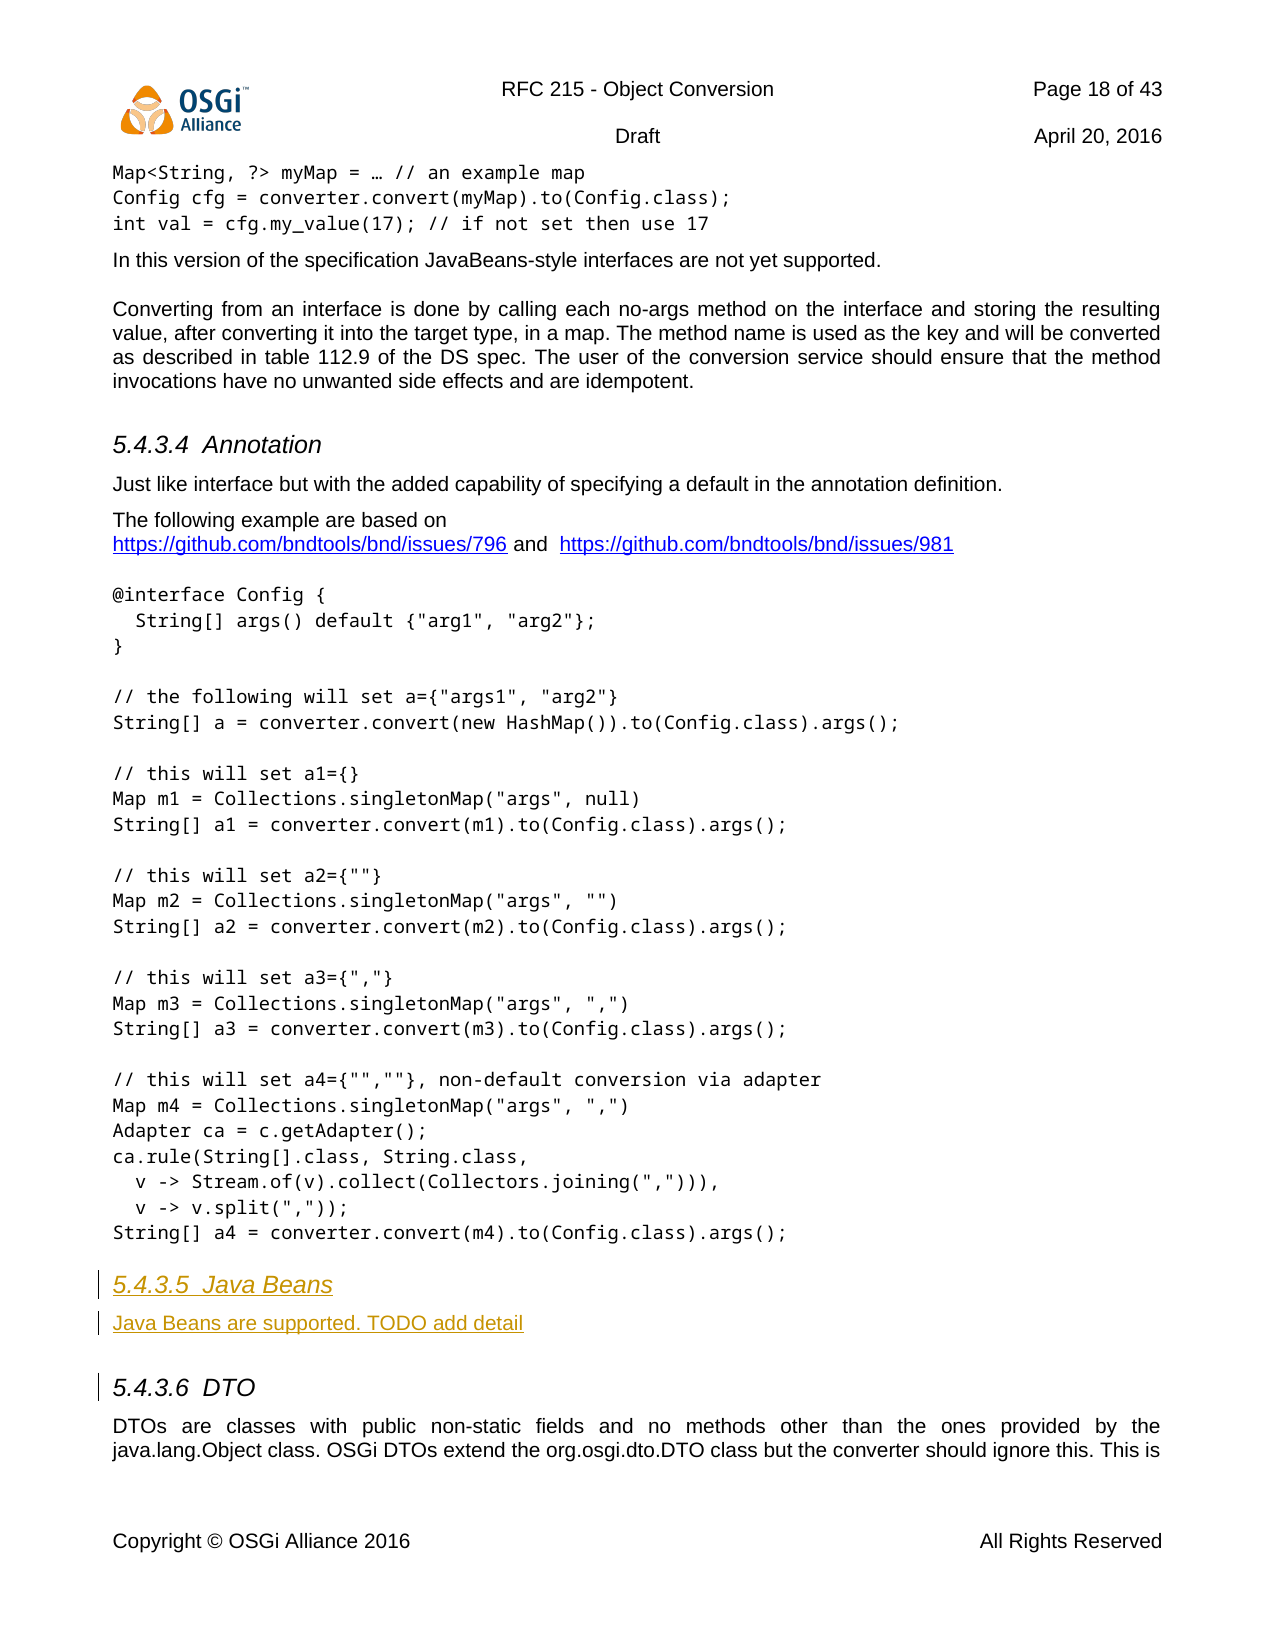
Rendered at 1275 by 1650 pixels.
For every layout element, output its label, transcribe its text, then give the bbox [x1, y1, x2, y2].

text ca.rule(String[].class, String.class, [112, 1143, 1162, 1168]
text Map m4 = Collections.singletonMap("args", ",") [112, 1092, 1162, 1117]
text String[] a3 = converter.convert(m3).to(Config.class).args(); [112, 1015, 1162, 1041]
text The following example are based on [112, 508, 1162, 532]
text Map m1 = Collections.singletonMap("args", null) [112, 786, 1162, 811]
text @interface Config { [112, 581, 1162, 607]
text Config cfg = converter.convert(myMap).to(Config.class); [112, 184, 1162, 210]
text String[] a4 = converter.convert(m4).to(Config.class).args(); [112, 1219, 1162, 1245]
text v -> v.split(",")); [112, 1194, 1162, 1219]
text // this will set a3={","} [112, 964, 1162, 990]
subtitle DTO [112, 1373, 1162, 1401]
text // this will set a2={""} [112, 862, 1162, 888]
picture [113, 78, 257, 142]
text Just like interface but with the added capability of specifying a default in the annotation definition. [112, 472, 1162, 496]
text // this will set a1={} [112, 760, 1162, 786]
text https://github.com/bndtools/bnd/issues/796 and https://github.com/bndtools/bnd/issues/981 [112, 532, 1162, 556]
text String[] a2 = converter.convert(m2).to(Config.class).args(); [112, 913, 1162, 939]
text String[] a = converter.convert(new HashMap()).to(Config.class).args(); [112, 709, 1162, 734]
text String[] a1 = converter.convert(m1).to(Config.class).args(); [112, 811, 1162, 837]
text // this will set a4={"",""}, non-default conversion via adapter [112, 1066, 1162, 1092]
text // the following will set a={"args1", "arg2"} [112, 683, 1162, 709]
text Adapter ca = c.getAdapter(); [112, 1117, 1162, 1143]
text Map<String, ?> myMap = … // an example map [112, 159, 1162, 184]
text Java Beans are supported. TODO add detail [112, 1311, 1162, 1335]
text } [112, 632, 1162, 658]
text In this version of the specification JavaBeans-style interfaces are not yet supported. [112, 248, 1162, 272]
text v -> Stream.of(v).collect(Collectors.joining(","))), [112, 1168, 1162, 1194]
text Map m2 = Collections.singletonMap("args", "") [112, 888, 1162, 913]
text String[] args() default {"arg1", "arg2"}; [112, 607, 1162, 632]
text Map m3 = Collections.singletonMap("args", ",") [112, 990, 1162, 1015]
subtitle Java Beans [112, 1270, 1162, 1299]
text int val = cfg.my_value(17); // if not set then use 17 [112, 210, 1162, 236]
text DTOs are classes with public non-static fields and no methods other than the ones provided by the java.lang.Object class. OSGi DTOs extend the org.osgi.dto.DTO class but the converter should ignore this. This is [112, 1414, 1162, 1462]
subtitle Annotation [112, 430, 1162, 459]
text Converting from an interface is done by calling each no-args method on the interface and storing the resulting value, after converting it into the target type, in a map. The method name is used as the key and will be converted as described in table 112.9 of the DS spec. The user of the conversion service should ensure that the method invocations have no unwanted side effects and are idempotent. [112, 297, 1162, 393]
